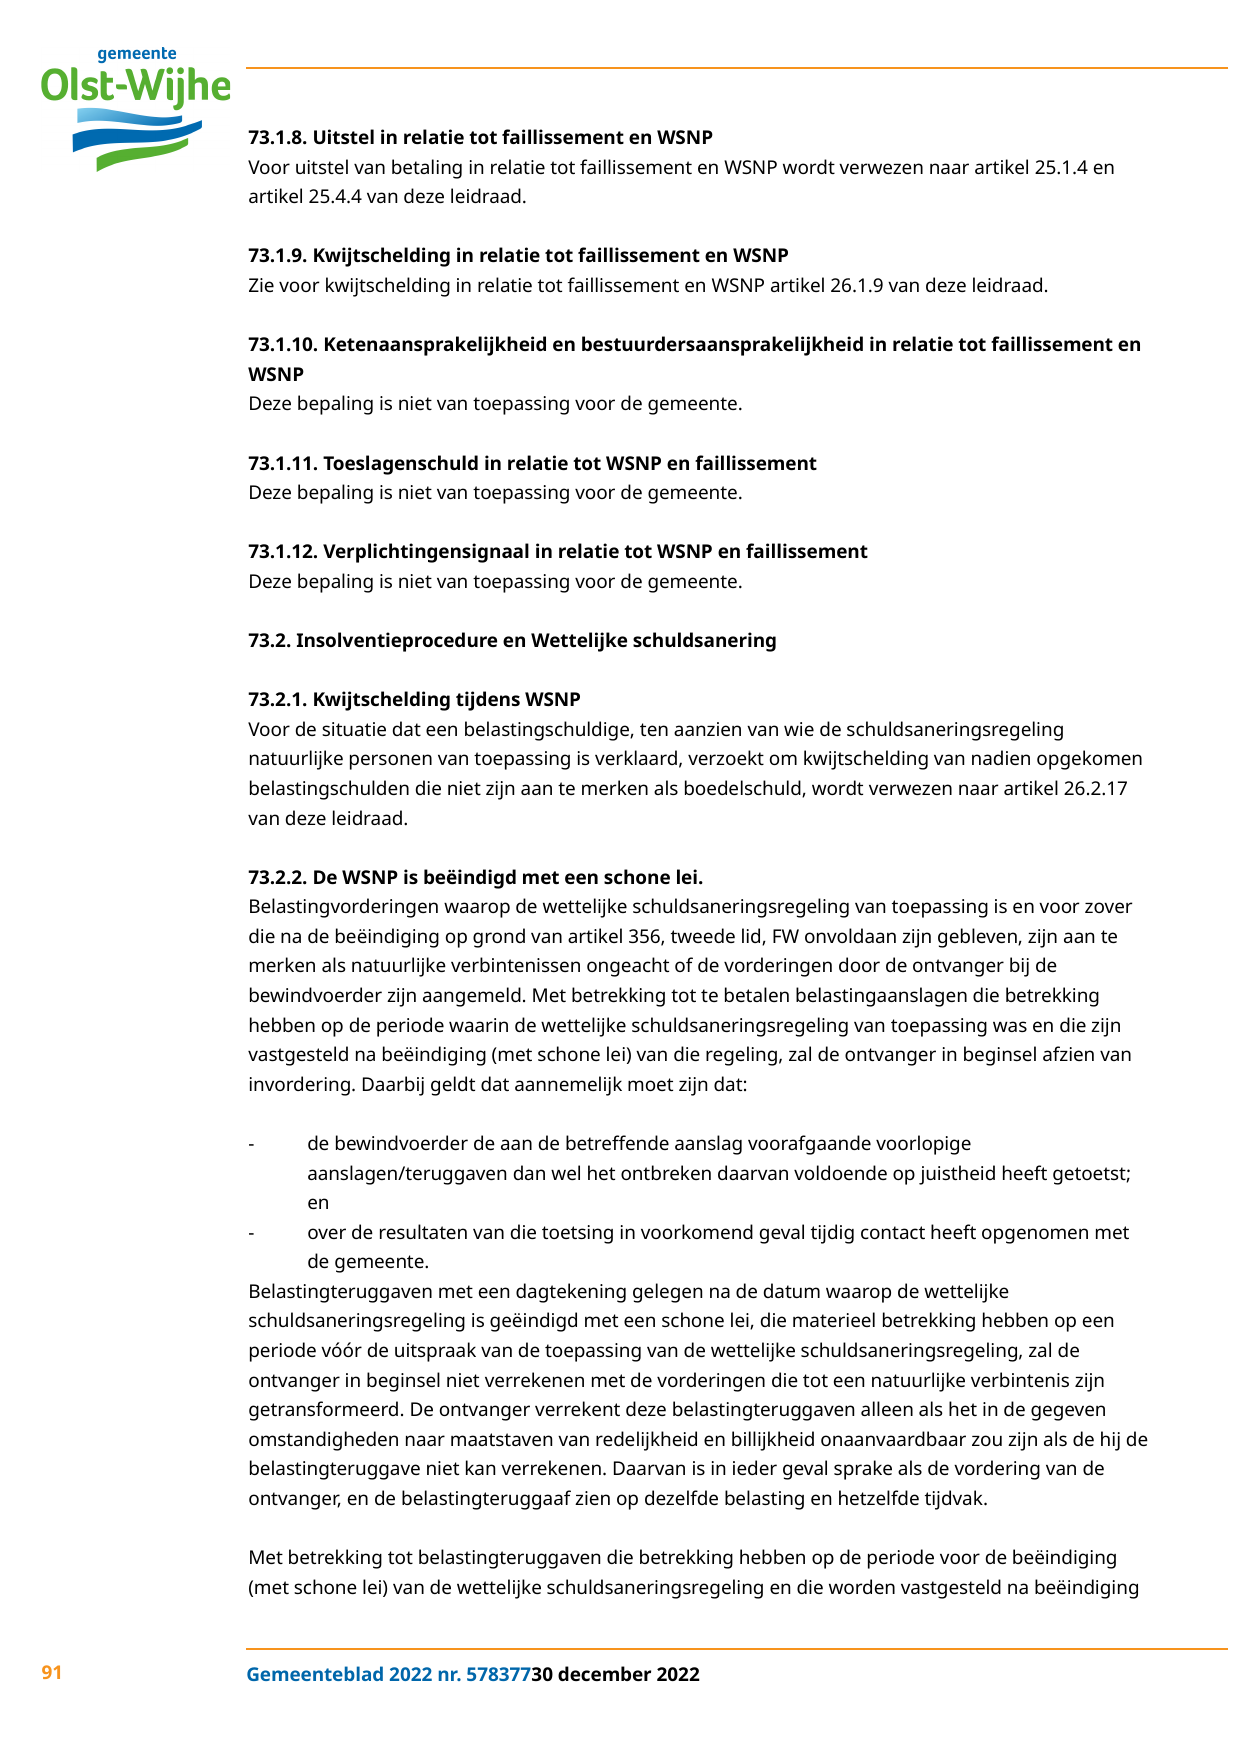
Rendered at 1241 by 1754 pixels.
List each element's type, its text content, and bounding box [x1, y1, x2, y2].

list de bewindvoerder de aan de betreffende aanslag voorafgaande voorlopige aanslagen/teruggaven dan wel het ontbreken daarvan voldoende op juistheid heeft getoetst; en [248, 1130, 1152, 1215]
text Deze bepaling is niet van toepassing voor de gemeente. [248, 391, 1152, 416]
text 73.1.8. Uitstel in relatie tot faillissement en WSNP [248, 124, 1152, 150]
text Belastingvorderingen waarop de wettelijke schuldsaneringsregeling van toepassing is en voor zover die na de beëindiging op grond van artikel 356, tweede lid, FW onvoldaan zijn gebleven, zijn aan te merken als natuurlijke verbintenissen ongeacht of de vorderingen door de ontvanger bij de bewindvoerder zijn aangemeld. Met betrekking tot te betalen belastingaanslagen die betrekking hebben op de periode waarin de wettelijke schuldsaneringsregeling van toepassing was en die zijn vastgesteld na beëindiging (met schone lei) van die regeling, zal de ontvanger in beginsel afzien van invordering. Daarbij geldt dat aannemelijk moet zijn dat: [248, 893, 1152, 1097]
text Voor uitstel van betaling in relatie tot faillissement en WSNP wordt verwezen naar artikel 25.1.4 en artikel 25.4.4 van deze leidraad. [248, 154, 1152, 209]
picture [41, 47, 231, 172]
text 73.1.9. Kwijtschelding in relatie tot faillissement en WSNP [248, 243, 1152, 268]
text 73.1.10. Ketenaansprakelijkheid en bestuurdersaansprakelijkheid in relatie tot faillissement en WSNP [248, 331, 1152, 387]
text 73.2. Insolventieprocedure en Wettelijke schuldsanering [248, 627, 1152, 653]
text 73.2.2. De WSNP is beëindigd met een schone lei. [248, 864, 1152, 890]
text Deze bepaling is niet van toepassing voor de gemeente. [248, 479, 1152, 505]
list over de resultaten van die toetsing in voorkomend geval tijdig contact heeft opgenomen met de gemeente. [248, 1219, 1152, 1274]
text Deze bepaling is niet van toepassing voor de gemeente. [248, 568, 1152, 594]
text Zie voor kwijtschelding in relatie tot faillissement en WSNP artikel 26.1.9 van deze leidraad. [248, 272, 1152, 298]
text Voor de situatie dat een belastingschuldige, ten aanzien van wie de schuldsaneringsregeling natuurlijke personen van toepassing is verklaard, verzoekt om kwijtschelding van nadien opgekomen belastingschulden die niet zijn aan te merken als boedelschuld, wordt verwezen naar artikel 26.2.17 van deze leidraad. [248, 716, 1152, 831]
text 73.1.12. Verplichtingensignaal in relatie tot WSNP en faillissement [248, 538, 1152, 564]
text Met betrekking tot belastingteruggaven die betrekking hebben op de periode voor de beëindiging (met schone lei) van de wettelijke schuldsaneringsregeling en die worden vastgesteld na beëindiging [248, 1544, 1152, 1600]
text 73.2.1. Kwijtschelding tijdens WSNP [248, 686, 1152, 712]
text 73.1.11. Toeslagenschuld in relatie tot WSNP en faillissement [248, 450, 1152, 476]
text Belastingteruggaven met een dagtekening gelegen na de datum waarop de wettelijke schuldsaneringsregeling is geëindigd met een schone lei, die materieel betrekking hebben op een periode vóór de uitspraak van de toepassing van de wettelijke schuldsaneringsregeling, zal de ontvanger in beginsel niet verrekenen met de vorderingen die tot een natuurlijke verbintenis zijn getransformeerd. De ontvanger verrekent deze belastingteruggaven alleen als het in de gegeven omstandigheden naar maatstaven van redelijkheid en billijkheid onaanvaardbaar zou zijn als de hij de belastingteruggave niet kan verrekenen. Daarvan is in ieder geval sprake als de vordering van de ontvanger, en de belastingteruggaaf zien op dezelfde belasting en hetzelfde tijdvak. [248, 1278, 1152, 1511]
